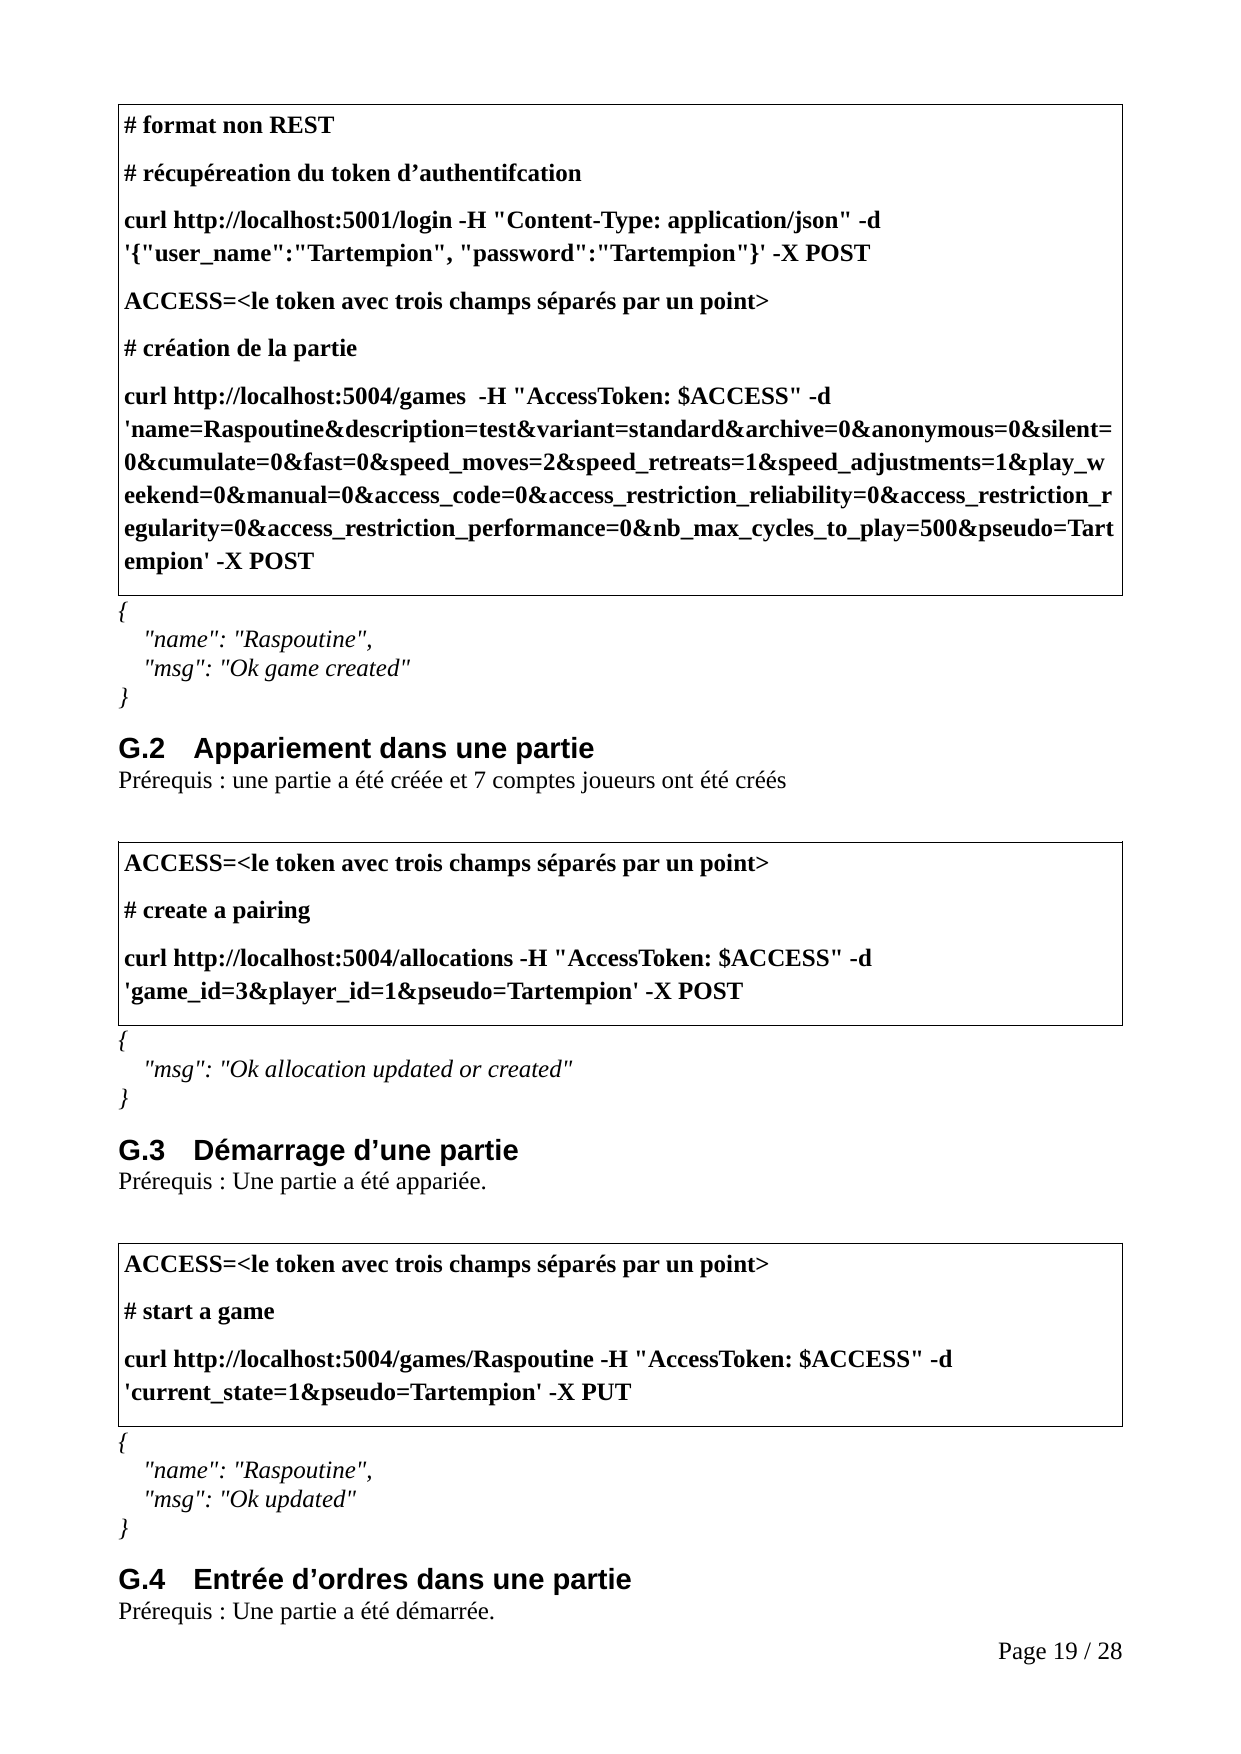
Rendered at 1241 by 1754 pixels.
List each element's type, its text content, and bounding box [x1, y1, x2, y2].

text { [118, 596, 1122, 624]
text { [118, 1026, 1122, 1054]
table_header ACCESS=<le token avec trois champs séparés par un point> # start a game curl http://localhost:5004/games/Raspoutine -H "AccessToken: $ACCESS" -d 'current_state=1&pseudo=Tartempion' -X PUT [119, 1244, 1122, 1426]
text Prérequis : Une partie a été démarrée. [118, 1596, 1122, 1625]
text Prérequis : une partie a été créée et 7 comptes joueurs ont été créés [118, 765, 1122, 794]
text Prérequis : Une partie a été appariée. [118, 1166, 1122, 1195]
subtitle Appariement dans une partie [118, 732, 1122, 765]
table_header ACCESS=<le token avec trois champs séparés par un point> # create a pairing curl http://localhost:5004/allocations -H "AccessToken: $ACCESS" -d 'game_id=3&player_id=1&pseudo=Tartempion' -X POST [119, 843, 1122, 1025]
text } [118, 1513, 1122, 1542]
subtitle Entrée d’ordres dans une partie [118, 1562, 1122, 1596]
text "name": "Raspoutine", [118, 624, 1122, 653]
text "msg": "Ok allocation updated or created" [118, 1054, 1122, 1083]
table_header # format non REST # récupéreation du token d’authentifcation curl http://localhost:5001/login -H "Content-Type: application/json" -d '{"user_name":"Tartempion", "password":"Tartempion"}' -X POST ACCESS=<le token avec trois champs séparés par un point> # création de la partie curl http://localhost:5004/games -H "AccessToken: $ACCESS" -d 'name=Raspoutine&description=test&variant=standard&archive=0&anonymous=0&silent=0&cumulate=0&fast=0&speed_moves=2&speed_retreats=1&speed_adjustments=1&play_weekend=0&manual=0&access_code=0&access_restriction_reliability=0&access_restriction_regularity=0&access_restriction_performance=0&nb_max_cycles_to_play=500&pseudo=Tartempion' -X POST [119, 105, 1122, 595]
text { [118, 1427, 1122, 1455]
text } [118, 682, 1122, 711]
text "name": "Raspoutine", [118, 1455, 1122, 1484]
subtitle Démarrage d’une partie [118, 1133, 1122, 1166]
text "msg": "Ok game created" [118, 653, 1122, 682]
text } [118, 1083, 1122, 1112]
text "msg": "Ok updated" [118, 1484, 1122, 1513]
